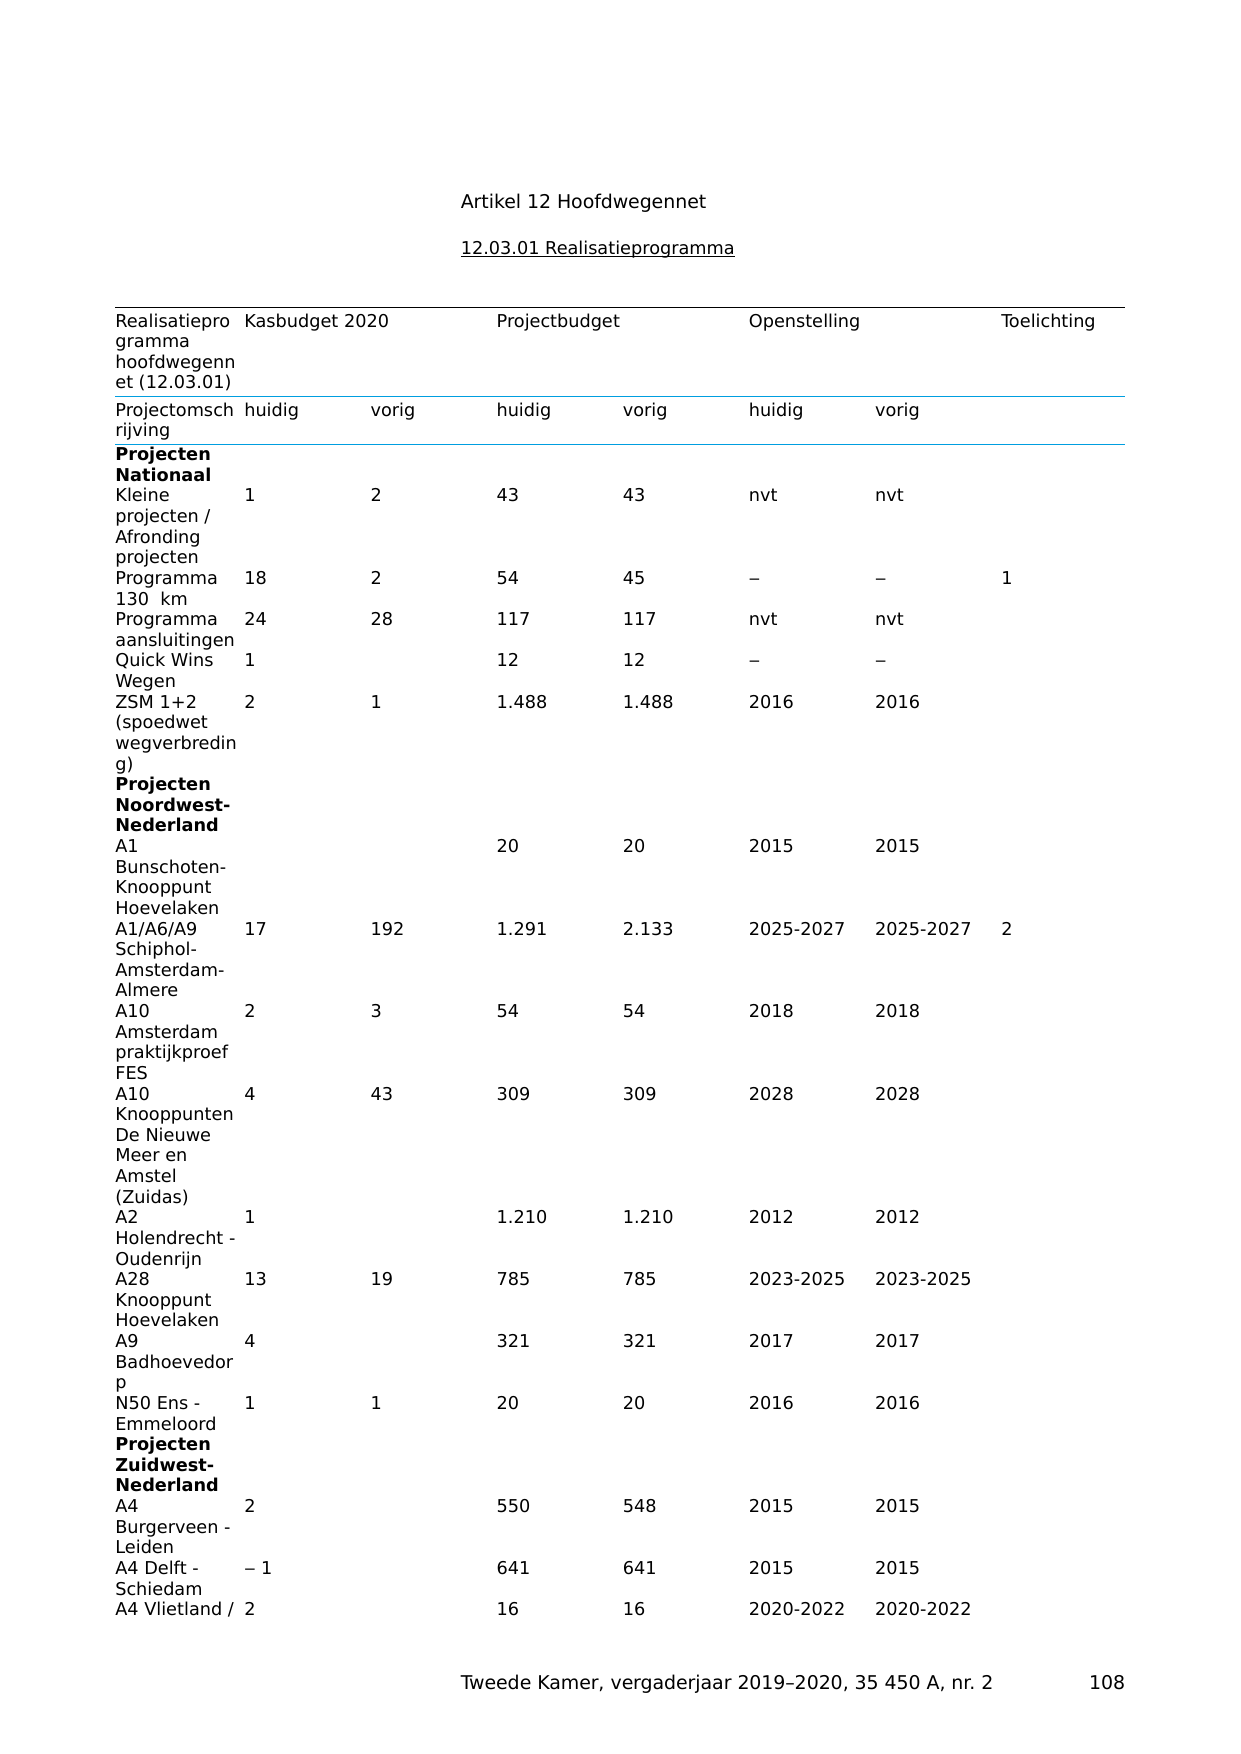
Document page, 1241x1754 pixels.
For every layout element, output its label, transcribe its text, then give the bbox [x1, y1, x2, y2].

table_cell [998, 836, 1125, 918]
table_cell A9 Badhoevedorp [115, 1331, 241, 1393]
table_cell [872, 445, 998, 485]
table_cell [998, 1001, 1125, 1083]
table_cell [368, 774, 493, 836]
table_cell 43 [494, 485, 620, 568]
table_cell huidig [494, 397, 620, 444]
table_cell A4 Vlietland / [115, 1599, 241, 1620]
table_cell 2020-2022 [872, 1599, 998, 1620]
table_cell ‒ 1 [241, 1558, 367, 1599]
table_cell nvt [746, 485, 872, 568]
table_cell 1 [241, 650, 367, 692]
table_cell 12 [620, 650, 746, 692]
table_cell 1 [998, 568, 1125, 609]
table_cell ZSM 1+2 (spoedwet wegverbreding) [115, 692, 241, 774]
table_cell [241, 1434, 367, 1496]
table_cell [368, 445, 493, 485]
table_cell 192 [368, 919, 493, 1001]
table_cell [872, 1434, 998, 1496]
table_cell 1 [368, 1393, 493, 1434]
table_cell 2.133 [620, 919, 746, 1001]
table_cell 43 [620, 485, 746, 568]
table_cell 43 [368, 1084, 493, 1207]
table_cell 785 [620, 1269, 746, 1331]
table_cell 2015 [872, 836, 998, 918]
table_cell [998, 445, 1125, 485]
table_cell 548 [620, 1496, 746, 1558]
table_cell Kleine projecten / Afronding projecten [115, 485, 241, 568]
table_cell 1.210 [494, 1207, 620, 1269]
table_cell 2018 [746, 1001, 872, 1083]
table_cell A4 Burgerveen - Leiden [115, 1496, 241, 1558]
table_cell 2015 [746, 1558, 872, 1599]
table_cell 2015 [746, 1496, 872, 1558]
table_cell 2020-2022 [746, 1599, 872, 1620]
table_cell [368, 1558, 493, 1599]
table_cell A2 Holendrecht - Oudenrijn [115, 1207, 241, 1269]
table_cell 1.210 [620, 1207, 746, 1269]
table_cell [998, 1434, 1125, 1496]
table_cell 12 [494, 650, 620, 692]
table_cell [872, 774, 998, 836]
table_cell [998, 1207, 1125, 1269]
table_cell 1 [241, 1207, 367, 1269]
table_cell 2015 [872, 1496, 998, 1558]
table_cell 18 [241, 568, 367, 609]
table_cell 54 [494, 1001, 620, 1083]
table_cell 641 [620, 1558, 746, 1599]
table_cell [998, 1599, 1125, 1620]
table_cell 20 [494, 1393, 620, 1434]
table_cell [494, 1434, 620, 1496]
table_header Projectoverzicht behorende bij 12.03.01: Realisatieprogramma Hoofdwegennet (bedragen x € 1 mln.) [115, 282, 1125, 307]
table_cell 20 [620, 836, 746, 918]
table_cell Projectomschrijving [115, 397, 241, 444]
table_cell 2025-2027 [872, 919, 998, 1001]
table_cell 309 [620, 1084, 746, 1207]
table_cell 54 [620, 1001, 746, 1083]
table_cell 785 [494, 1269, 620, 1331]
table_cell [998, 609, 1125, 650]
table_cell Projectbudget [494, 308, 746, 396]
table_cell 54 [494, 568, 620, 609]
table_cell 2016 [872, 1393, 998, 1434]
table_cell 2015 [746, 836, 872, 918]
table_cell 2 [241, 1599, 367, 1620]
table_cell 24 [241, 609, 367, 650]
table_cell 28 [368, 609, 493, 650]
table_cell [368, 1207, 493, 1269]
table_cell 20 [494, 836, 620, 918]
table_cell 1.291 [494, 919, 620, 1001]
table_cell 2012 [746, 1207, 872, 1269]
table_cell [998, 1558, 1125, 1599]
table_cell 2016 [746, 1393, 872, 1434]
table_cell 2018 [872, 1001, 998, 1083]
table_cell 17 [241, 919, 367, 1001]
table_cell Toelichting [998, 308, 1125, 396]
table_cell 321 [620, 1331, 746, 1393]
table_cell Openstelling [746, 308, 998, 396]
table_cell 641 [494, 1558, 620, 1599]
table_cell [746, 445, 872, 485]
table_cell Programma 130 km [115, 568, 241, 609]
table_cell 2 [241, 692, 367, 774]
table_cell 4 [241, 1331, 367, 1393]
table_cell A1/A6/A9 Schiphol-Amsterdam-Almere [115, 919, 241, 1001]
table_cell 2 [368, 485, 493, 568]
table_cell 117 [620, 609, 746, 650]
table_cell [746, 1434, 872, 1496]
table_cell 117 [494, 609, 620, 650]
table_cell 321 [494, 1331, 620, 1393]
table_cell A10 Knooppunten De Nieuwe Meer en Amstel (Zuidas) [115, 1084, 241, 1207]
table_cell [746, 774, 872, 836]
table_cell 2017 [872, 1331, 998, 1393]
table_cell Quick Wins Wegen [115, 650, 241, 692]
table_cell Realisatieprogramma hoofdwegennet (12.03.01) [115, 308, 241, 396]
table_cell [998, 774, 1125, 836]
table_cell 2015 [872, 1558, 998, 1599]
table_cell A1 Bunschoten-Knooppunt Hoevelaken [115, 836, 241, 918]
table_cell 16 [494, 1599, 620, 1620]
table_cell 2 [368, 568, 493, 609]
table_cell vorig [620, 397, 746, 444]
table_cell nvt [872, 485, 998, 568]
table_cell A10 Amsterdam praktijkproef FES [115, 1001, 241, 1083]
table_cell 2016 [872, 692, 998, 774]
table_cell ‒ [746, 568, 872, 609]
table_cell Projecten Zuidwest-Nederland [115, 1434, 241, 1496]
table_cell 2023-2025 [872, 1269, 998, 1331]
table_cell 2012 [872, 1207, 998, 1269]
table_cell huidig [746, 397, 872, 444]
table_cell huidig [241, 397, 367, 444]
table_cell ‒ [872, 650, 998, 692]
table_cell 1.488 [620, 692, 746, 774]
table_cell 1 [368, 692, 493, 774]
table_cell 2 [241, 1001, 367, 1083]
table_cell 2028 [872, 1084, 998, 1207]
table_cell Projecten Noordwest-Nederland [115, 774, 241, 836]
table_cell [998, 485, 1125, 568]
table_cell [368, 1496, 493, 1558]
table_cell [368, 1434, 493, 1496]
table_cell [998, 1496, 1125, 1558]
table_cell Programma aansluitingen [115, 609, 241, 650]
table_cell [241, 836, 367, 918]
table_cell 1 [241, 485, 367, 568]
table_cell [998, 1331, 1125, 1393]
table_cell vorig [872, 397, 998, 444]
table_cell Kasbudget 2020 [241, 308, 493, 396]
table_cell [998, 397, 1125, 444]
table_cell 2 [998, 919, 1125, 1001]
table_cell Projecten Nationaal [115, 445, 241, 485]
table_cell N50 Ens - Emmeloord [115, 1393, 241, 1434]
table_cell nvt [872, 609, 998, 650]
table_cell [494, 445, 620, 485]
table_cell 550 [494, 1496, 620, 1558]
table_cell ‒ [872, 568, 998, 609]
table_cell 1.488 [494, 692, 620, 774]
table_cell 2023-2025 [746, 1269, 872, 1331]
table_cell 20 [620, 1393, 746, 1434]
table_cell A28 Knooppunt Hoevelaken [115, 1269, 241, 1331]
table_cell 13 [241, 1269, 367, 1331]
table_cell nvt [746, 609, 872, 650]
table_cell ‒ [746, 650, 872, 692]
title Artikel 12 Hoofdwegennet [461, 191, 1125, 213]
table_cell 2025-2027 [746, 919, 872, 1001]
table_cell 2 [241, 1496, 367, 1558]
table_cell [241, 445, 367, 485]
table_cell [368, 836, 493, 918]
table_cell 2017 [746, 1331, 872, 1393]
table_cell [998, 1393, 1125, 1434]
table_cell [998, 650, 1125, 692]
table_cell [620, 1434, 746, 1496]
table_cell 4 [241, 1084, 367, 1207]
table_cell 45 [620, 568, 746, 609]
table_cell [998, 1269, 1125, 1331]
table_cell 1 [241, 1393, 367, 1434]
table_cell [368, 1331, 493, 1393]
table_cell [241, 774, 367, 836]
table_cell [998, 1084, 1125, 1207]
table_cell 2016 [746, 692, 872, 774]
table_cell [368, 650, 493, 692]
table_cell 2028 [746, 1084, 872, 1207]
table_cell [368, 1599, 493, 1620]
table_cell 19 [368, 1269, 493, 1331]
table_cell [620, 774, 746, 836]
table_cell A4 Delft - Schiedam [115, 1558, 241, 1599]
table_cell [494, 774, 620, 836]
text 12.03.01 Realisatieprogramma [461, 236, 1125, 259]
table_cell 3 [368, 1001, 493, 1083]
table_cell [620, 445, 746, 485]
table_cell 309 [494, 1084, 620, 1207]
table_cell 16 [620, 1599, 746, 1620]
table_cell [998, 692, 1125, 774]
table_cell vorig [368, 397, 493, 444]
